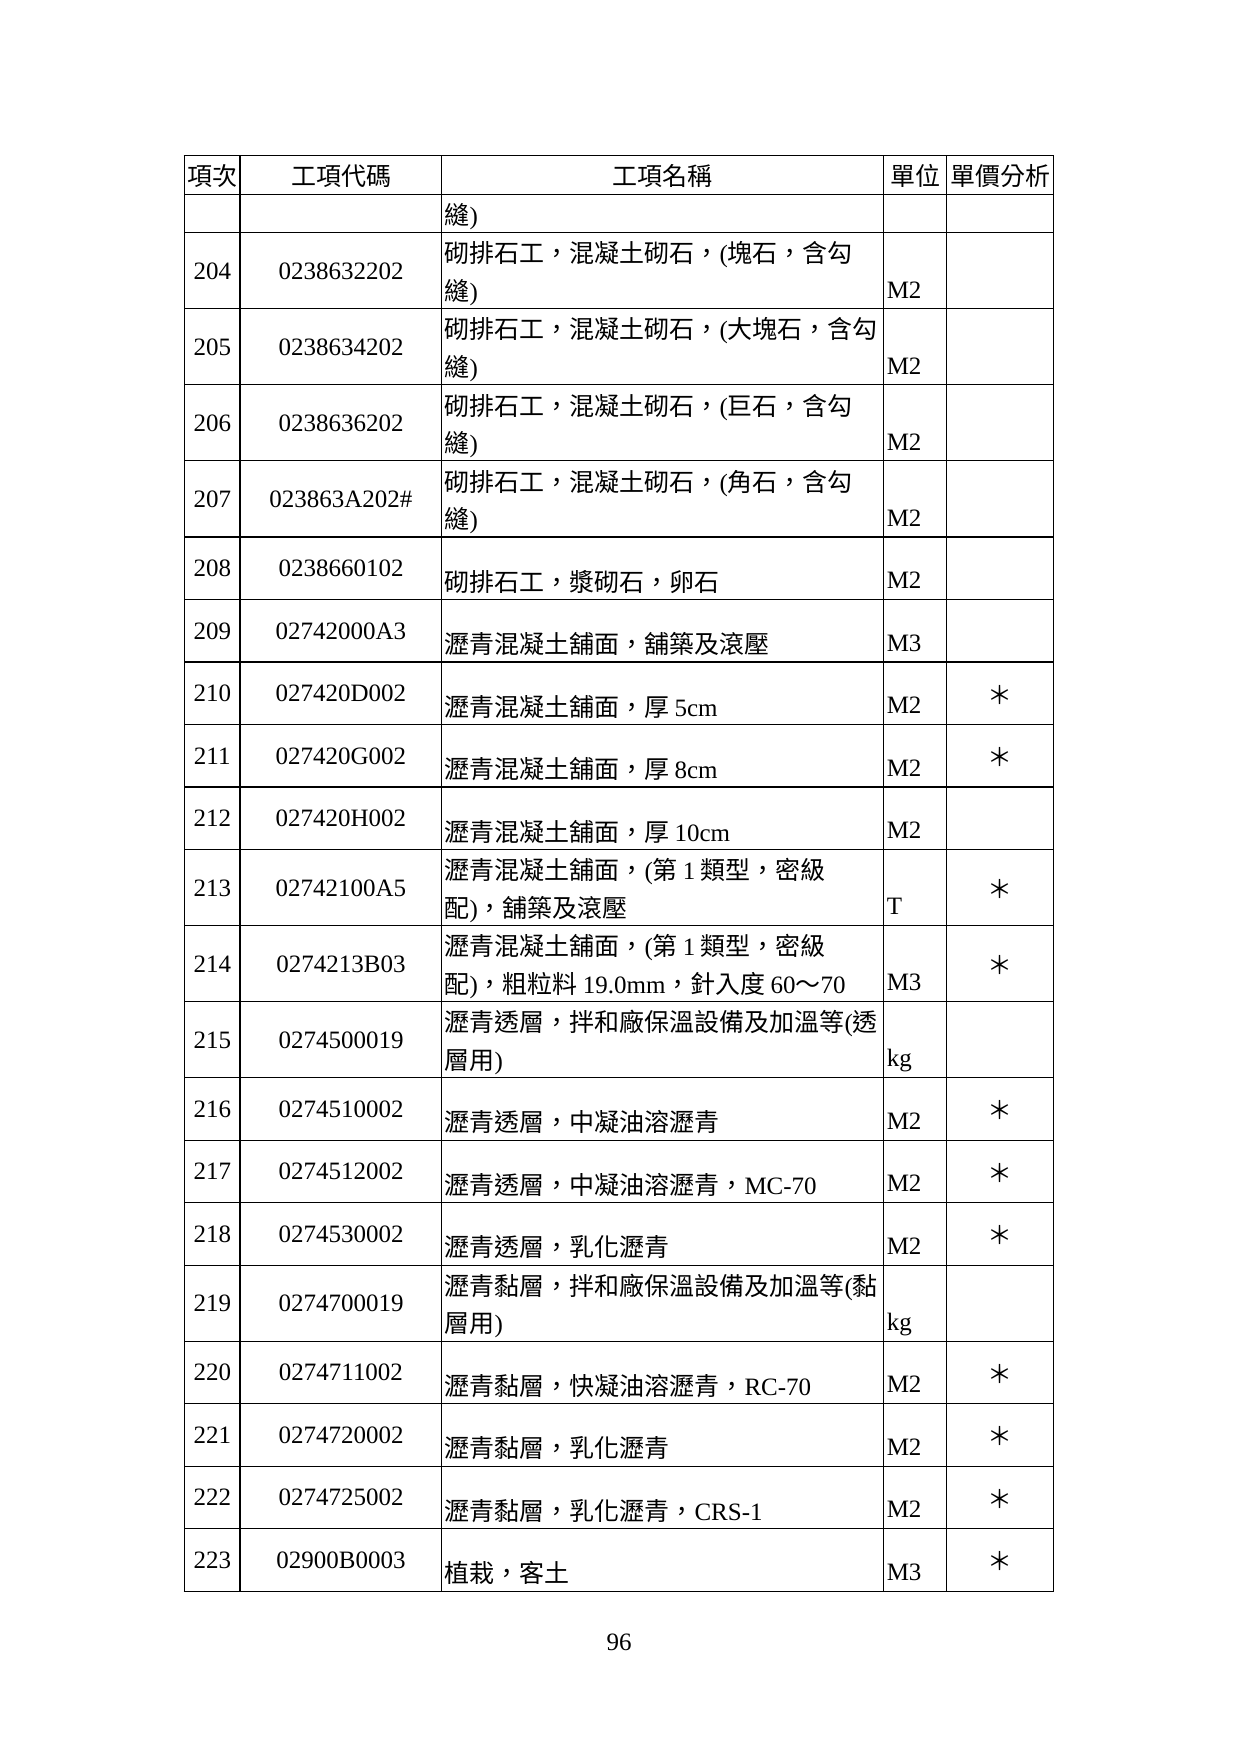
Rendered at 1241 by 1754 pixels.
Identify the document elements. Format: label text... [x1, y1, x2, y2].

table_cell 瀝青混凝土舖面，厚10cm [442, 788, 883, 849]
table_cell M2 [884, 233, 946, 308]
table_cell 02742100A5 [241, 850, 441, 925]
table_cell 213 [185, 850, 239, 925]
table_cell 瀝青黏層，快凝油溶瀝青，RC-70 [442, 1342, 883, 1403]
table_cell M2 [884, 538, 946, 599]
table_cell M2 [884, 788, 946, 849]
table_cell kg [884, 1002, 946, 1077]
table_cell 0274510002 [241, 1078, 441, 1139]
table_cell 205 [185, 309, 239, 384]
table_cell 027420D002 [241, 663, 441, 724]
table_cell M2 [884, 1342, 946, 1403]
table_cell 210 [185, 663, 239, 724]
table_cell M2 [884, 461, 946, 536]
table_header 單位 [884, 156, 946, 194]
table_cell 0274500019 [241, 1002, 441, 1077]
table_cell 223 [185, 1529, 239, 1591]
table_header 項次 [185, 156, 239, 194]
table_cell [947, 788, 1053, 849]
table_cell 027420H002 [241, 788, 441, 849]
table_cell M2 [884, 1203, 946, 1264]
table_cell M2 [884, 663, 946, 724]
table_cell 222 [185, 1467, 239, 1528]
table_cell M2 [884, 1078, 946, 1139]
table_cell 瀝青透層，中凝油溶瀝青 [442, 1078, 883, 1139]
table_cell [947, 1002, 1053, 1077]
table_cell ＊ [947, 1203, 1053, 1264]
table_header 工項代碼 [241, 156, 441, 194]
table_cell ＊ [947, 1078, 1053, 1139]
table_cell [947, 1266, 1053, 1341]
table_cell 0238632202 [241, 233, 441, 308]
table_cell ＊ [947, 663, 1053, 724]
table_cell 砌排石工，漿砌石，卵石 [442, 538, 883, 599]
table_cell 214 [185, 926, 239, 1001]
table_header 單價分析 [947, 156, 1053, 194]
table_cell M3 [884, 1529, 946, 1591]
table_cell 瀝青黏層，拌和廠保溫設備及加溫等(黏層用) [442, 1266, 883, 1341]
table_cell [947, 233, 1053, 308]
table_cell M2 [884, 309, 946, 384]
table_cell [947, 385, 1053, 460]
table_cell 0238660102 [241, 538, 441, 599]
table_cell M3 [884, 926, 946, 1001]
table_cell [241, 195, 441, 232]
table_cell 027420G002 [241, 725, 441, 786]
table_cell 砌排石工，混凝土砌石，(大塊石，含勾縫) [442, 309, 883, 384]
table_cell [947, 195, 1053, 232]
table_cell 0274512002 [241, 1141, 441, 1202]
table_cell 221 [185, 1404, 239, 1466]
table_cell 瀝青混凝土舖面，舖築及滾壓 [442, 600, 883, 661]
table_cell 0274530002 [241, 1203, 441, 1264]
table_cell 216 [185, 1078, 239, 1139]
table_cell ＊ [947, 725, 1053, 786]
table_cell M3 [884, 600, 946, 661]
table_cell 0274700019 [241, 1266, 441, 1341]
table_cell M2 [884, 1404, 946, 1466]
table_cell kg [884, 1266, 946, 1341]
table_cell ＊ [947, 1342, 1053, 1403]
table_cell 瀝青黏層，乳化瀝青，CRS-1 [442, 1467, 883, 1528]
table_cell 瀝青透層，中凝油溶瀝青，MC-70 [442, 1141, 883, 1202]
table_cell 211 [185, 725, 239, 786]
table_cell 0274711002 [241, 1342, 441, 1403]
table_cell M2 [884, 725, 946, 786]
table_cell [947, 600, 1053, 661]
table_cell [947, 461, 1053, 536]
table_cell ＊ [947, 850, 1053, 925]
table_cell [947, 538, 1053, 599]
table_cell 瀝青混凝土舖面，(第1類型，密級配)，舖築及滾壓 [442, 850, 883, 925]
table_cell [185, 195, 239, 232]
table_cell [884, 195, 946, 232]
table_cell 02900B0003 [241, 1529, 441, 1591]
table_cell 209 [185, 600, 239, 661]
table_cell 瀝青透層，拌和廠保溫設備及加溫等(透層用) [442, 1002, 883, 1077]
table_cell 204 [185, 233, 239, 308]
table_cell 212 [185, 788, 239, 849]
table_cell 217 [185, 1141, 239, 1202]
table_cell 207 [185, 461, 239, 536]
table_cell 0238634202 [241, 309, 441, 384]
table_cell 縫) [442, 195, 883, 232]
table_cell ＊ [947, 1404, 1053, 1466]
table_cell 0274213B03 [241, 926, 441, 1001]
table_header 工項名稱 [442, 156, 883, 194]
table_cell M2 [884, 1467, 946, 1528]
table_cell 瀝青透層，乳化瀝青 [442, 1203, 883, 1264]
table_cell 0238636202 [241, 385, 441, 460]
table_cell M2 [884, 1141, 946, 1202]
table_cell 植栽，客土 [442, 1529, 883, 1591]
table_cell ＊ [947, 1529, 1053, 1591]
table_cell 215 [185, 1002, 239, 1077]
table_cell ＊ [947, 1467, 1053, 1528]
table_cell 瀝青混凝土舖面，厚8cm [442, 725, 883, 786]
table_cell 206 [185, 385, 239, 460]
table_cell ＊ [947, 1141, 1053, 1202]
table_cell 218 [185, 1203, 239, 1264]
table_cell 瀝青混凝土舖面，(第1類型，密級配)，粗粒料19.0mm，針入度60～70 [442, 926, 883, 1001]
table_cell 208 [185, 538, 239, 599]
table_cell M2 [884, 385, 946, 460]
table_cell ＊ [947, 926, 1053, 1001]
table_cell 瀝青黏層，乳化瀝青 [442, 1404, 883, 1466]
table_cell T [884, 850, 946, 925]
table_cell 023863A202# [241, 461, 441, 536]
table_cell 砌排石工，混凝土砌石，(巨石，含勾縫) [442, 385, 883, 460]
table_cell 0274720002 [241, 1404, 441, 1466]
table_cell 219 [185, 1266, 239, 1341]
table_cell [947, 309, 1053, 384]
table_cell 瀝青混凝土舖面，厚5cm [442, 663, 883, 724]
table_cell 0274725002 [241, 1467, 441, 1528]
table_cell 砌排石工，混凝土砌石，(塊石，含勾縫) [442, 233, 883, 308]
table_cell 砌排石工，混凝土砌石，(角石，含勾縫) [442, 461, 883, 536]
table_cell 02742000A3 [241, 600, 441, 661]
table_cell 220 [185, 1342, 239, 1403]
